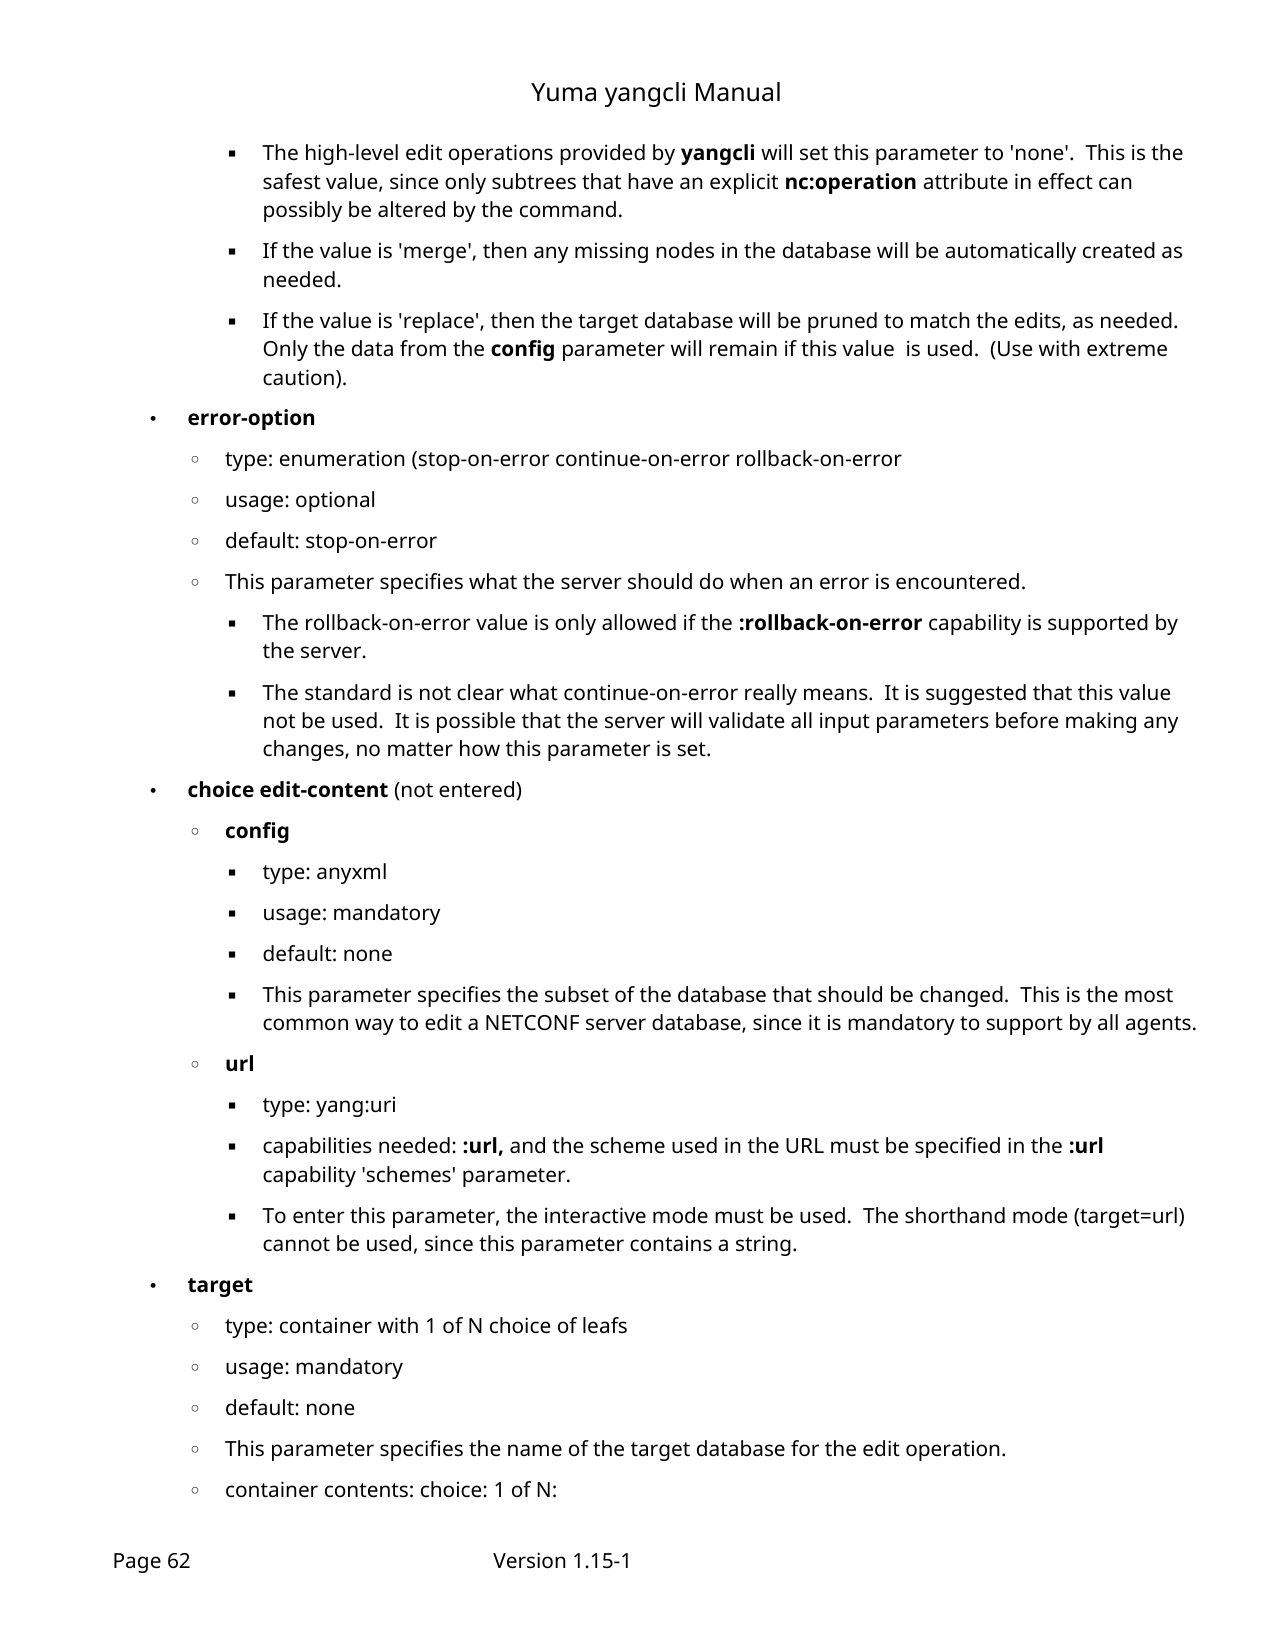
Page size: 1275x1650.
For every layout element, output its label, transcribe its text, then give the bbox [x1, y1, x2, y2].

list If the value is 'replace', then the target database will be pruned to match the edits, as needed. Only the data from the config parameter will remain if this value is used. (Use with extreme caution). [225, 306, 1200, 391]
list config [187, 816, 1200, 845]
list type: anyxml [225, 857, 1200, 886]
list If the value is 'merge', then any missing nodes in the database will be automatically created as needed. [225, 236, 1200, 293]
list usage: optional [187, 485, 1200, 514]
list The high-level edit operations provided by yangcli will set this parameter to 'none'. This is the safest value, since only subtrees that have an explicit nc:operation attribute in effect can possibly be altered by the command. [225, 138, 1200, 224]
list The rollback-on-error value is only allowed if the :rollback-on-error capability is supported by the server. [225, 608, 1200, 665]
list usage: mandatory [187, 1352, 1200, 1380]
list This parameter specifies the subset of the database that should be changed. This is the most common way to edit a NETCONF server database, since it is mandatory to support by all agents. [225, 980, 1200, 1037]
list type: container with 1 of N choice of leafs [187, 1311, 1200, 1339]
list This parameter specifies what the server should do when an error is encountered. [187, 567, 1200, 596]
list capabilities needed: :url, and the scheme used in the URL must be specified in the :url capability 'schemes' parameter. [225, 1131, 1200, 1188]
list default: none [187, 1393, 1200, 1421]
list type: enumeration (stop-on-error continue-on-error rollback-on-error [187, 444, 1200, 473]
list default: none [225, 939, 1200, 968]
list The standard is not clear what continue-on-error really means. It is suggested that this value not be used. It is possible that the server will validate all input parameters before making any changes, no matter how this parameter is set. [225, 678, 1200, 763]
list container contents: choice: 1 of N: [187, 1475, 1200, 1503]
list url [187, 1049, 1200, 1078]
list default: stop-on-error [187, 526, 1200, 555]
list usage: mandatory [225, 898, 1200, 927]
list error-option [150, 403, 1200, 432]
list This parameter specifies the name of the target database for the edit operation. [187, 1434, 1200, 1462]
list target [150, 1270, 1200, 1298]
list choice edit-content (not entered) [150, 775, 1200, 804]
list type: yang:uri [225, 1090, 1200, 1119]
list To enter this parameter, the interactive mode must be used. The shorthand mode (target=url) cannot be used, since this parameter contains a string. [225, 1201, 1200, 1258]
